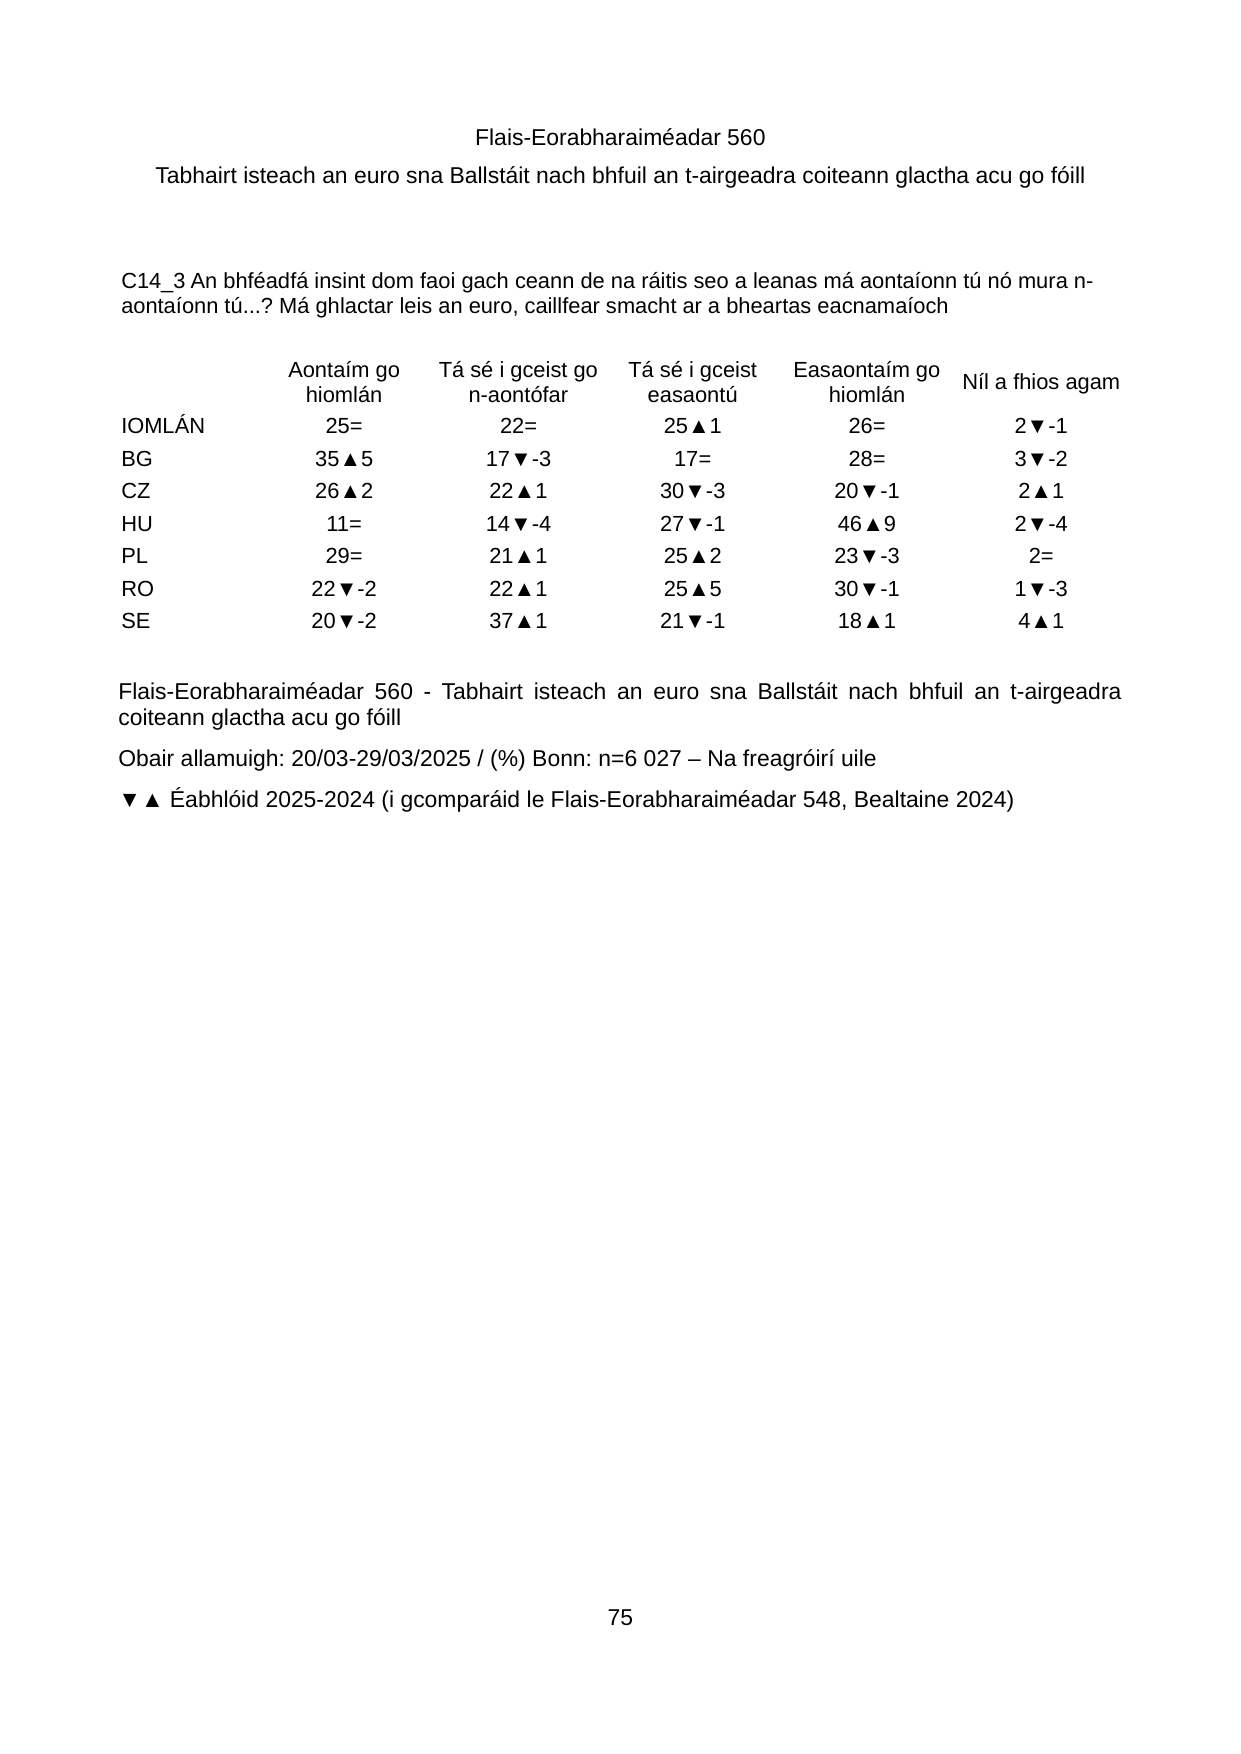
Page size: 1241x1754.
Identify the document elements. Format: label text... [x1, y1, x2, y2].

table_cell Easaontaím go hiomlán [780, 354, 954, 410]
table_cell 11= [257, 507, 431, 539]
table_cell 46▲9 [780, 507, 954, 539]
table_cell CZ [118, 475, 257, 507]
table_cell 18▲1 [780, 604, 954, 637]
table_cell 37▲1 [431, 604, 605, 637]
table_cell PL [118, 540, 257, 572]
table_cell [954, 321, 1128, 354]
table_cell 22▼-2 [257, 572, 431, 604]
table_cell 27▼-1 [605, 507, 779, 539]
table_cell 28= [780, 442, 954, 475]
table_cell [118, 321, 257, 354]
table_cell 21▼-1 [605, 604, 779, 637]
table_cell [257, 321, 431, 354]
table_cell BG [118, 442, 257, 475]
table_cell IOMLÁN [118, 410, 257, 442]
table_cell Níl a fhios agam [954, 354, 1128, 410]
table_cell 22= [431, 410, 605, 442]
table_cell 35▲5 [257, 442, 431, 475]
table_cell 30▼-3 [605, 475, 779, 507]
table_cell 21▲1 [431, 540, 605, 572]
table_cell 25▲2 [605, 540, 779, 572]
table_cell RO [118, 572, 257, 604]
table_cell [431, 321, 605, 354]
table_cell 26= [780, 410, 954, 442]
table_cell SE [118, 604, 257, 637]
table_cell 4▲1 [954, 604, 1128, 637]
table_cell 25▲5 [605, 572, 779, 604]
table_cell 20▼-1 [780, 475, 954, 507]
table_cell 3▼-2 [954, 442, 1128, 475]
table_cell Tá sé i gceist easaontú [605, 354, 779, 410]
table_cell 1▼-3 [954, 572, 1128, 604]
text ▼▲ Éabhlóid 2025-2024 (i gcomparáid le Flais-Eorabharaiméadar 548, Bealtaine 2024) [118, 786, 1122, 812]
table_cell 25▲1 [605, 410, 779, 442]
table_cell Tá sé i gceist go n-aontófar [431, 354, 605, 410]
text Obair allamuigh: 20/03-29/03/2025 / (%) Bonn: n=6 027 – Na freagróirí uile [118, 745, 1122, 771]
table_cell 17▼-3 [431, 442, 605, 475]
table_cell 2▲1 [954, 475, 1128, 507]
table_cell HU [118, 507, 257, 539]
table_cell 23▼-3 [780, 540, 954, 572]
table_cell 29= [257, 540, 431, 572]
table_cell 2▼-1 [954, 410, 1128, 442]
table_cell 25= [257, 410, 431, 442]
table_cell 22▲1 [431, 475, 605, 507]
table_cell [118, 354, 257, 410]
table_cell Aontaím go hiomlán [257, 354, 431, 410]
table_cell 30▼-1 [780, 572, 954, 604]
table_cell 20▼-2 [257, 604, 431, 637]
table_cell 2▼-4 [954, 507, 1128, 539]
table_cell 26▲2 [257, 475, 431, 507]
table_header C14_3 An bhféadfá insint dom faoi gach ceann de na ráitis seo a leanas má aontaíonn tú nó mura n-aontaíonn tú...? Má ghlactar leis an euro, caillfear smacht ar a bheartas eacnamaíoch [118, 265, 1128, 321]
table_cell 2= [954, 540, 1128, 572]
table_cell [605, 321, 779, 354]
table_cell 17= [605, 442, 779, 475]
table_cell 22▲1 [431, 572, 605, 604]
text Flais-Eorabharaiméadar 560 - Tabhairt isteach an euro sna Ballstáit nach bhfuil an t-airgeadra coiteann glactha acu go fóill [118, 678, 1122, 730]
table_cell [780, 321, 954, 354]
table_cell 14▼-4 [431, 507, 605, 539]
